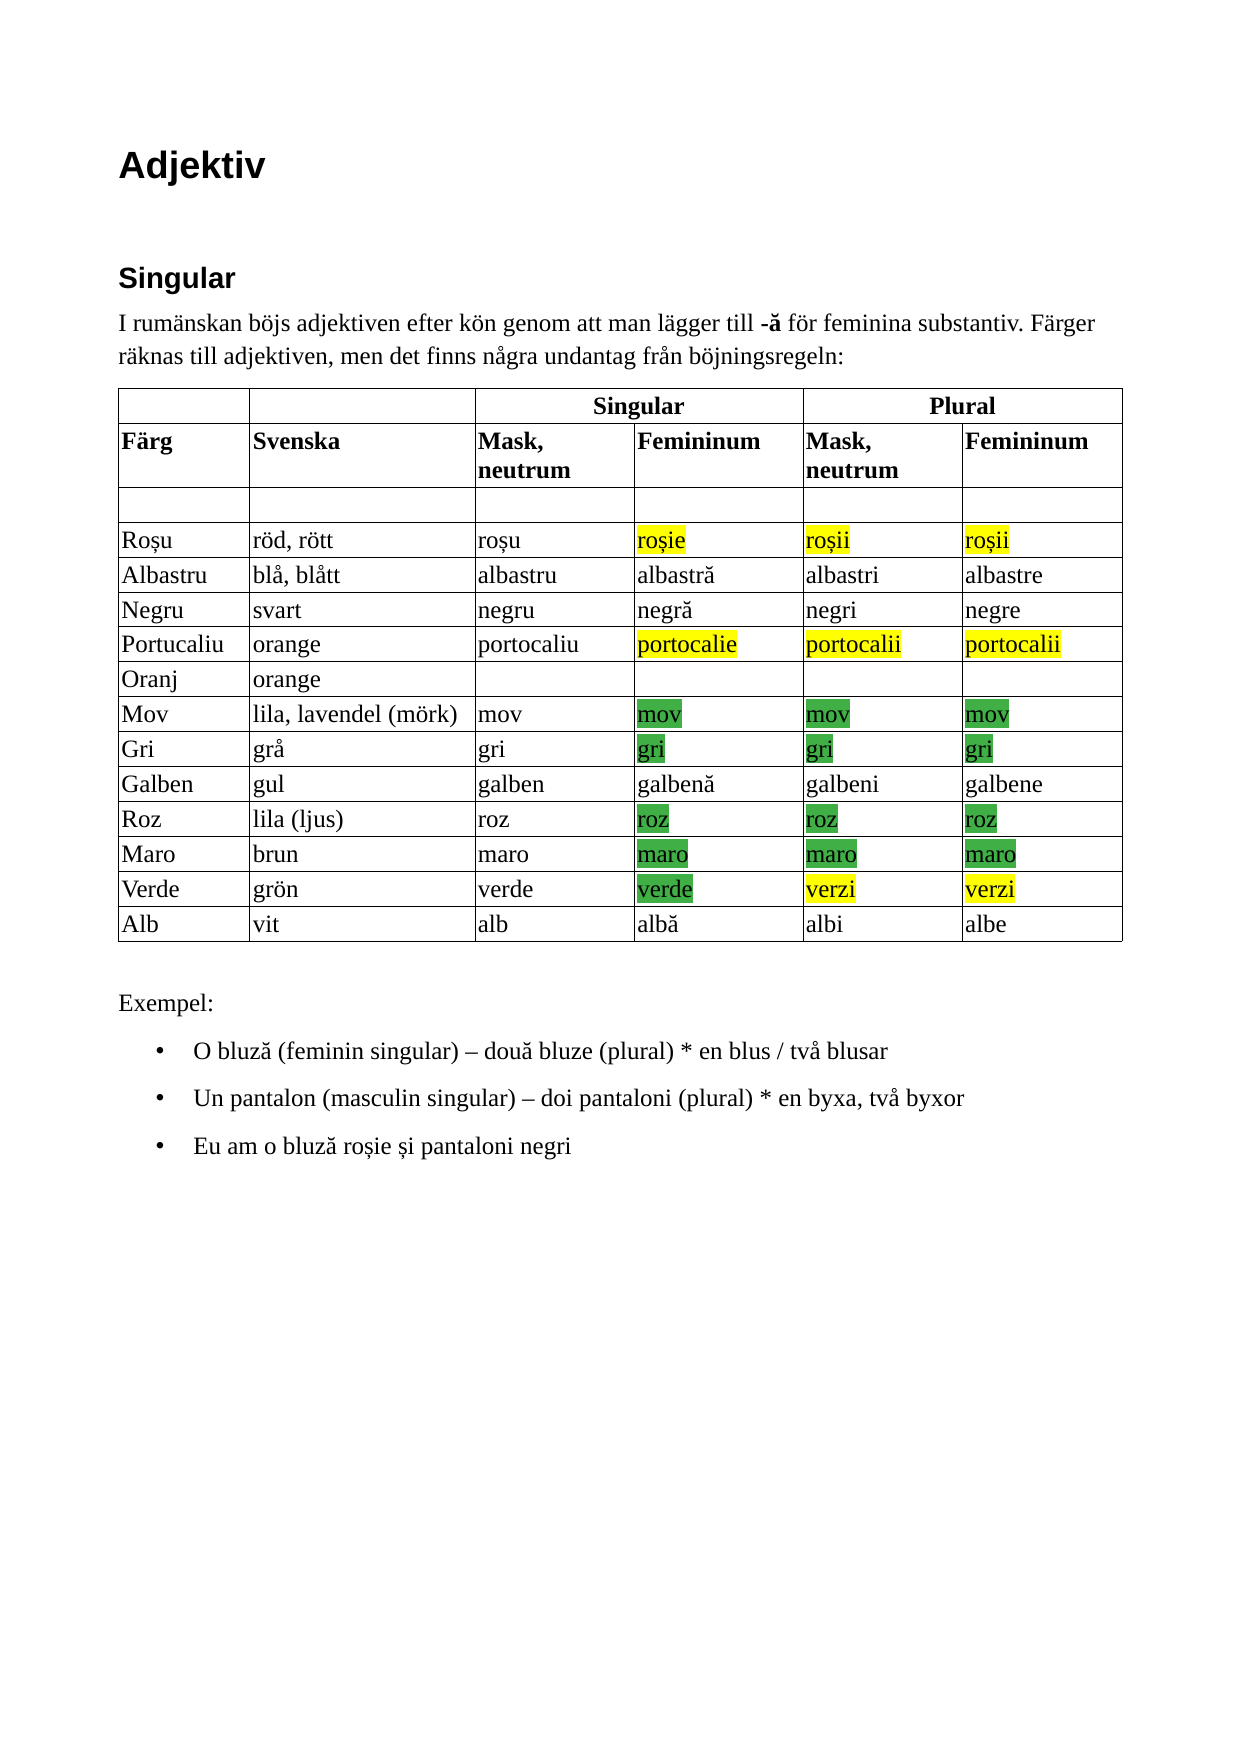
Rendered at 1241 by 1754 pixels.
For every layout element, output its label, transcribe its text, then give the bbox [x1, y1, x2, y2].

table_cell Roșu [119, 523, 249, 557]
table_cell albastru [476, 558, 634, 592]
table_cell mov [804, 697, 962, 731]
subtitle Adjektiv [118, 143, 1122, 187]
table_cell [963, 662, 1122, 696]
table_cell portocaliu [476, 627, 634, 661]
text Exempel: [118, 988, 1122, 1017]
table_cell roz [804, 802, 962, 836]
table_cell roz [635, 802, 803, 836]
table_cell maro [476, 837, 634, 871]
table_cell grön [250, 872, 475, 906]
table_cell Verde [119, 872, 249, 906]
table_cell roșii [963, 523, 1122, 557]
table_cell negre [963, 593, 1122, 626]
table_cell Maro [119, 837, 249, 871]
table_cell albe [963, 907, 1122, 941]
table_cell Mask, neutrum [476, 424, 634, 487]
text I rumänskan böjs adjektiven efter kön genom att man lägger till -ă för feminina substantiv. Färger räknas till adjektiven, men det finns några undantag från böjningsregeln: [118, 308, 1122, 369]
table_cell maro [963, 837, 1122, 871]
table_cell Femininum [635, 424, 803, 487]
table_cell orange [250, 627, 475, 661]
table_cell roșie [635, 523, 803, 557]
table_cell [119, 488, 249, 522]
table_cell [250, 488, 475, 522]
table_cell orange [250, 662, 475, 696]
table_cell portocalii [804, 627, 962, 661]
table_cell verde [476, 872, 634, 906]
table_cell [476, 662, 634, 696]
table_cell roz [963, 802, 1122, 836]
table_cell mov [963, 697, 1122, 731]
table_cell Portucaliu [119, 627, 249, 661]
table_cell Femininum [963, 424, 1122, 487]
table_cell maro [804, 837, 962, 871]
table_cell gri [476, 732, 634, 766]
table_cell [963, 488, 1122, 522]
table_cell Negru [119, 593, 249, 626]
table_cell albi [804, 907, 962, 941]
table_cell negru [476, 593, 634, 626]
table_cell maro [635, 837, 803, 871]
table_cell roșii [804, 523, 962, 557]
table_cell verzi [804, 872, 962, 906]
list O bluză (feminin singular) – două bluze (plural) * en blus / två blusar [156, 1036, 1122, 1064]
table_cell galbeni [804, 767, 962, 801]
table_cell svart [250, 593, 475, 626]
table_cell brun [250, 837, 475, 871]
table_cell galbenă [635, 767, 803, 801]
table_cell lila, lavendel (mörk) [250, 697, 475, 731]
table_cell verzi [963, 872, 1122, 906]
table_cell vit [250, 907, 475, 941]
table_cell blå, blått [250, 558, 475, 592]
table_cell Oranj [119, 662, 249, 696]
table_cell [804, 488, 962, 522]
table_cell verde [635, 872, 803, 906]
table_cell mov [476, 697, 634, 731]
table_cell albastri [804, 558, 962, 592]
table_cell albă [635, 907, 803, 941]
table_cell [476, 488, 634, 522]
table_cell Mask, neutrum [804, 424, 962, 487]
table_cell Färg [119, 424, 249, 487]
table_cell portocalii [963, 627, 1122, 661]
table_cell negră [635, 593, 803, 626]
list Un pantalon (masculin singular) – doi pantaloni (plural) * en byxa, två byxor [156, 1083, 1122, 1112]
table_cell röd, rött [250, 523, 475, 557]
table_cell alb [476, 907, 634, 941]
table_cell gul [250, 767, 475, 801]
list Eu am o bluză roșie și pantaloni negri [156, 1131, 1122, 1160]
table_cell Galben [119, 767, 249, 801]
table_cell albastră [635, 558, 803, 592]
table_header [250, 389, 475, 423]
table_cell lila (ljus) [250, 802, 475, 836]
subtitle Singular [118, 261, 1122, 295]
table_cell galbene [963, 767, 1122, 801]
table_cell galben [476, 767, 634, 801]
table_cell roz [476, 802, 634, 836]
table_cell albastre [963, 558, 1122, 592]
table_cell Svenska [250, 424, 475, 487]
table_cell gri [804, 732, 962, 766]
table_cell Gri [119, 732, 249, 766]
table_cell portocalie [635, 627, 803, 661]
table_cell [804, 662, 962, 696]
table_cell grå [250, 732, 475, 766]
table_header Plural [804, 389, 1122, 423]
table_cell mov [635, 697, 803, 731]
table_cell Alb [119, 907, 249, 941]
table_cell [635, 488, 803, 522]
table_cell negri [804, 593, 962, 626]
table_header Singular [476, 389, 803, 423]
table_cell Mov [119, 697, 249, 731]
table_cell [635, 662, 803, 696]
table_header [119, 389, 249, 423]
table_cell Albastru [119, 558, 249, 592]
table_cell gri [963, 732, 1122, 766]
table_cell roșu [476, 523, 634, 557]
table_cell gri [635, 732, 803, 766]
table_cell Roz [119, 802, 249, 836]
